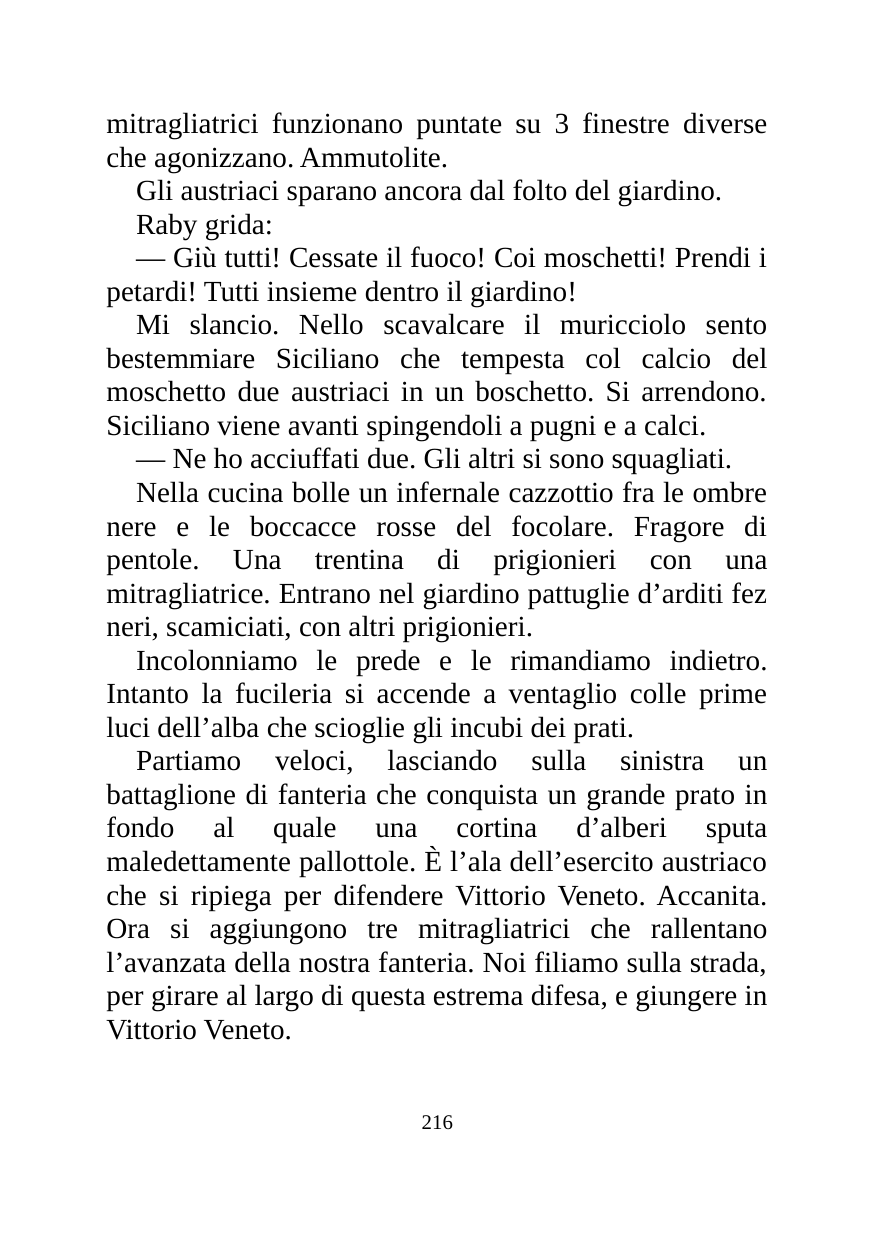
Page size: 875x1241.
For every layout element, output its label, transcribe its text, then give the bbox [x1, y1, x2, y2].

text Raby grida: [106, 207, 768, 240]
text Mi slancio. Nello scavalcare il muricciolo sento bestemmiare Siciliano che tempesta col calcio del moschetto due austriaci in un boschetto. Si arrendono. Siciliano viene avanti spingendoli a pugni e a calci. [106, 307, 768, 442]
text Incolonniamo le prede e le rimandiamo indietro. Intanto la fucileria si accende a ventaglio colle prime luci dell’alba che scioglie gli incubi dei prati. [106, 643, 768, 743]
text Gli austriaci sparano ancora dal folto del giardino. [106, 173, 768, 207]
text — Giù tutti! Cessate il fuoco! Coi moschetti! Prendi i petardi! Tutti insieme dentro il giardino! [106, 240, 768, 307]
text mitragliatrici funzionano puntate su 3 finestre diverse che agonizzano. Ammutolite. [106, 106, 768, 173]
text Partiamo veloci, lasciando sulla sinistra un battaglione di fanteria che conquista un grande prato in fondo al quale una cortina d’alberi sputa maledettamente pallottole. È l’ala dell’esercito austriaco che si ripiega per difendere Vittorio Veneto. Accanita. Ora si aggiungono tre mitragliatrici che rallentano l’avanzata della nostra fanteria. Noi filiamo sulla strada, per girare al largo di questa estrema difesa, e giungere in Vittorio Veneto. [106, 743, 768, 1045]
text Nella cucina bolle un infernale cazzottio fra le ombre nere e le boccacce rosse del focolare. Fragore di pentole. Una trentina di prigionieri con una mitragliatrice. Entrano nel giardino pattuglie d’arditi fez neri, scamiciati, con altri prigionieri. [106, 475, 768, 643]
text — Ne ho acciuffati due. Gli altri si sono squagliati. [106, 442, 768, 475]
